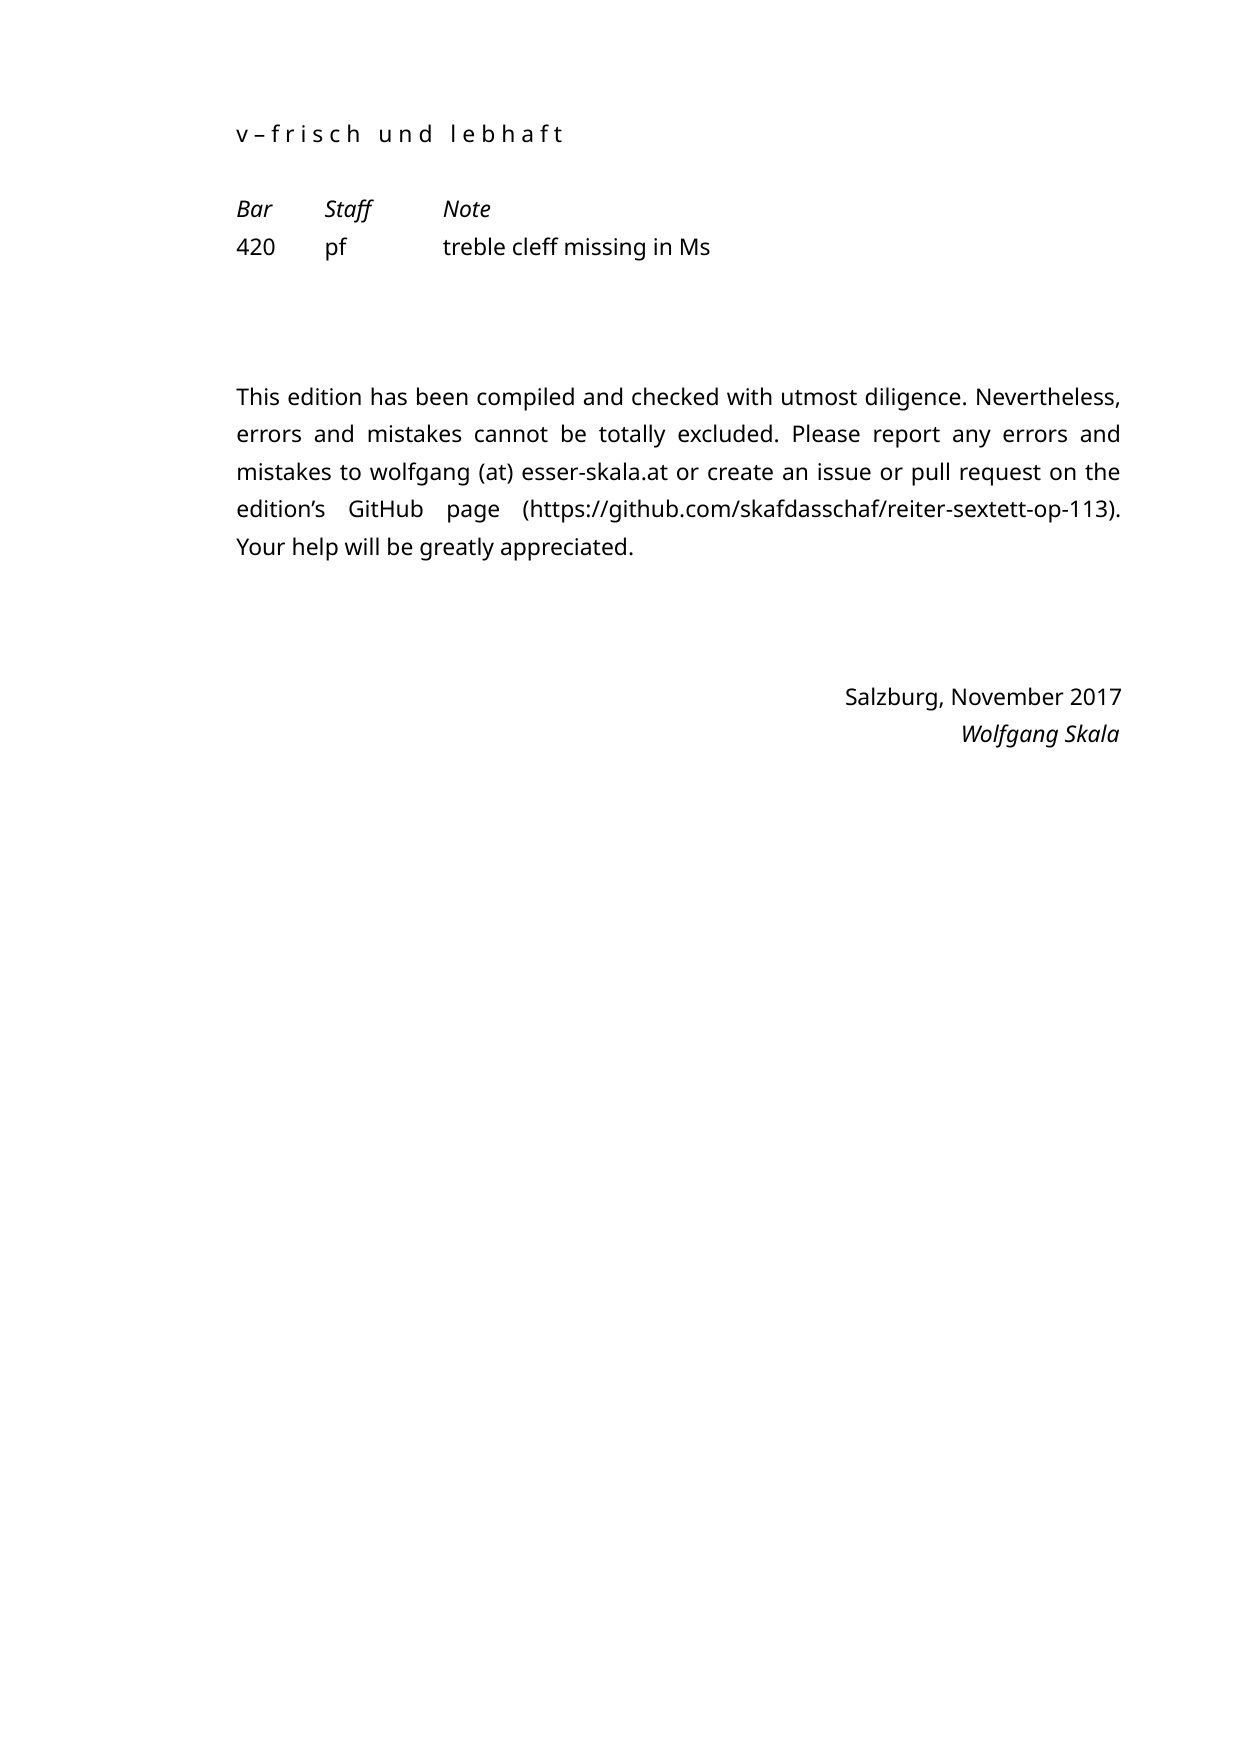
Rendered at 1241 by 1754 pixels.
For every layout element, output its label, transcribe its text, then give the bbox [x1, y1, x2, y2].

text v – f r i s c h u n d l e b h a f t [236, 118, 1122, 149]
text This edition has been compiled and checked with utmost diligence. Nevertheless, errors and mistakes cannot be totally excluded. Please report any errors and mistakes to wolfgang (at) esser-skala.at or create an issue or pull request on the edition’s GitHub page (https://github.com/skafdasschaf/reiter-sextett-op-113). Your help will be greatly appreciated. [236, 381, 1122, 562]
text Bar Staff Note 420 pf treble cleff missing in Ms [236, 193, 1122, 337]
text Salzburg, November 2017 Wolfgang Skala [236, 681, 1122, 749]
